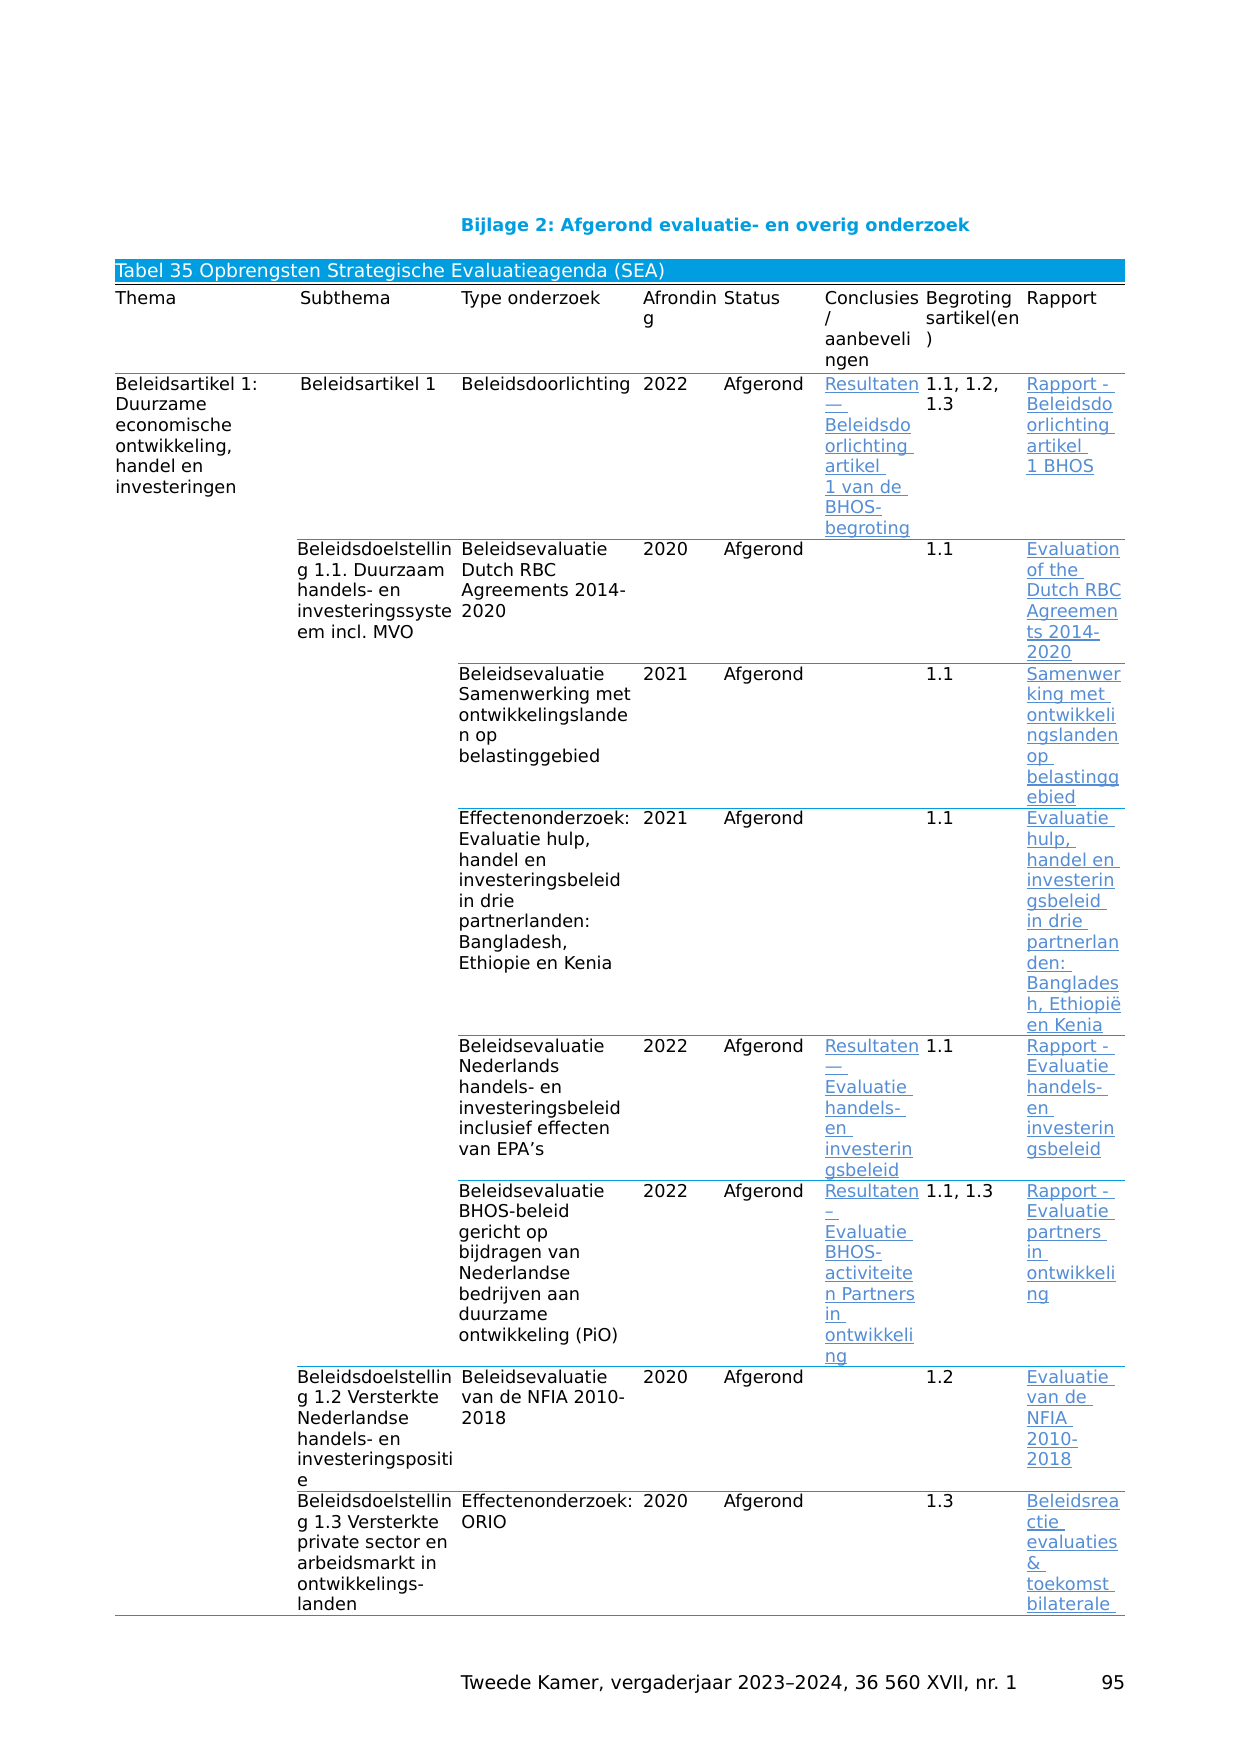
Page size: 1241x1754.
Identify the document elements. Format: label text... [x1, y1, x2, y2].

table_cell Beleidsevaluatie Nederlands handels- en investeringsbeleid inclusief effecten van EPA’s [458, 1036, 640, 1180]
table_cell Effectenonderzoek: ORIO [458, 1492, 640, 1615]
table_cell Resultaten — Evaluatie handels- en investeringsbeleid [822, 1036, 923, 1180]
table_cell Beleidsevaluatie Samenwerking met ontwikkelingslanden op belastinggebied [458, 664, 640, 808]
table_cell Conclusies/aanbevelingen [822, 285, 923, 373]
table_cell Beleidsdoelstelling 1.2 Versterkte Nederlandse handels- en investeringspositie [297, 1367, 458, 1491]
table_cell 2021 [640, 809, 721, 1035]
table_cell Beleidsdoelstelling 1.3 Versterkte private sector en arbeidsmarkt in ontwikkelings-landen [297, 1492, 458, 1615]
table_cell Rapport - Beleidsdoorlichting artikel 1 BHOS [1024, 374, 1125, 539]
table_cell 1.1 [923, 1036, 1023, 1180]
table_cell 1.1, 1.3 [923, 1181, 1023, 1366]
table_cell 1.1, 1.2, 1.3 [923, 374, 1023, 539]
table_cell Resultaten — Beleidsdoorlichting artikel 1 van de BHOS-begroting [822, 374, 923, 539]
table_cell 2022 [640, 1181, 721, 1366]
table_cell Type onderzoek [458, 285, 640, 373]
title Bijlage 2: Afgerond evaluatie- en overig onderzoek [461, 213, 1125, 236]
table_cell Afgerond [721, 1492, 822, 1615]
table_cell Beleidsevaluatie Dutch RBC Agreements 2014-2020 [458, 540, 640, 663]
table_cell 1.1 [923, 664, 1023, 808]
table_cell 1.2 [923, 1367, 1023, 1491]
table_cell [822, 540, 923, 663]
table_cell Rapport - Evaluatie partners in ontwikkeling [1024, 1181, 1125, 1366]
table_cell Evaluation of the Dutch RBC Agreements 2014-2020 [1024, 540, 1125, 663]
table_cell 2020 [640, 540, 721, 663]
table_cell Beleidsdoelstelling 1.1. Duurzaam handels- en investeringssysteem incl. MVO [297, 540, 458, 1366]
table_cell Afgerond [721, 809, 822, 1035]
table_cell 1.1 [923, 809, 1023, 1035]
table_cell 2020 [640, 1492, 721, 1615]
table_cell [822, 664, 923, 808]
table_cell [822, 809, 923, 1035]
table_cell Beleidsdoorlichting [458, 374, 640, 539]
table_cell Afgerond [721, 1367, 822, 1491]
table_cell Begrotingsartikel(en) [923, 285, 1023, 373]
table_cell Afgerond [721, 1036, 822, 1180]
table_cell 1.3 [923, 1492, 1023, 1615]
table_cell [822, 1367, 923, 1491]
table_cell Rapport [1024, 285, 1125, 373]
table_cell Afgerond [721, 664, 822, 808]
table_cell Afgerond [721, 540, 822, 663]
table_cell Afgerond [721, 1181, 822, 1366]
table_cell 2021 [640, 664, 721, 808]
table_cell [822, 1492, 923, 1615]
table_cell Beleidsartikel 1 [297, 374, 458, 539]
table_cell 1.1 [923, 540, 1023, 663]
table_cell 2022 [640, 374, 721, 539]
table_cell 2022 [640, 1036, 721, 1180]
table_cell Evaluatie van de NFIA 2010-2018 [1024, 1367, 1125, 1491]
table_cell Afgerond [721, 374, 822, 539]
table_cell Samenwerking met ontwikkelingslanden op belastinggebied [1024, 664, 1125, 808]
table_cell Evaluatie hulp, handel en investeringsbeleid in drie partnerlanden: Bangladesh, Ethiopië en Kenia [1024, 809, 1125, 1035]
table_cell 2020 [640, 1367, 721, 1491]
table_cell Beleidsartikel 1: Duurzame economische ontwikkeling, handel en investeringen [115, 374, 297, 1615]
table_cell Afronding [640, 285, 721, 373]
table_cell Rapport - Evaluatie handels- en investeringsbeleid [1024, 1036, 1125, 1180]
table_cell Beleidsreactie evaluaties & toekomst bilaterale [1024, 1492, 1125, 1615]
table_cell Status [721, 285, 822, 373]
table_cell Beleidsevaluatie van de NFIA 2010-2018 [458, 1367, 640, 1491]
table_cell Thema [115, 285, 297, 373]
table_cell Resultaten – Evaluatie BHOS-activiteiten Partners in ontwikkeling [822, 1181, 923, 1366]
table_cell Subthema [297, 285, 458, 373]
table_cell Effectenonderzoek: Evaluatie hulp, handel en investeringsbeleid in drie partnerlanden: Bangladesh, Ethiopie en Kenia [458, 809, 640, 1035]
table_cell Beleidsevaluatie BHOS-beleid gericht op bijdragen van Nederlandse bedrijven aan duurzame ontwikkeling (PiO) [458, 1181, 640, 1366]
